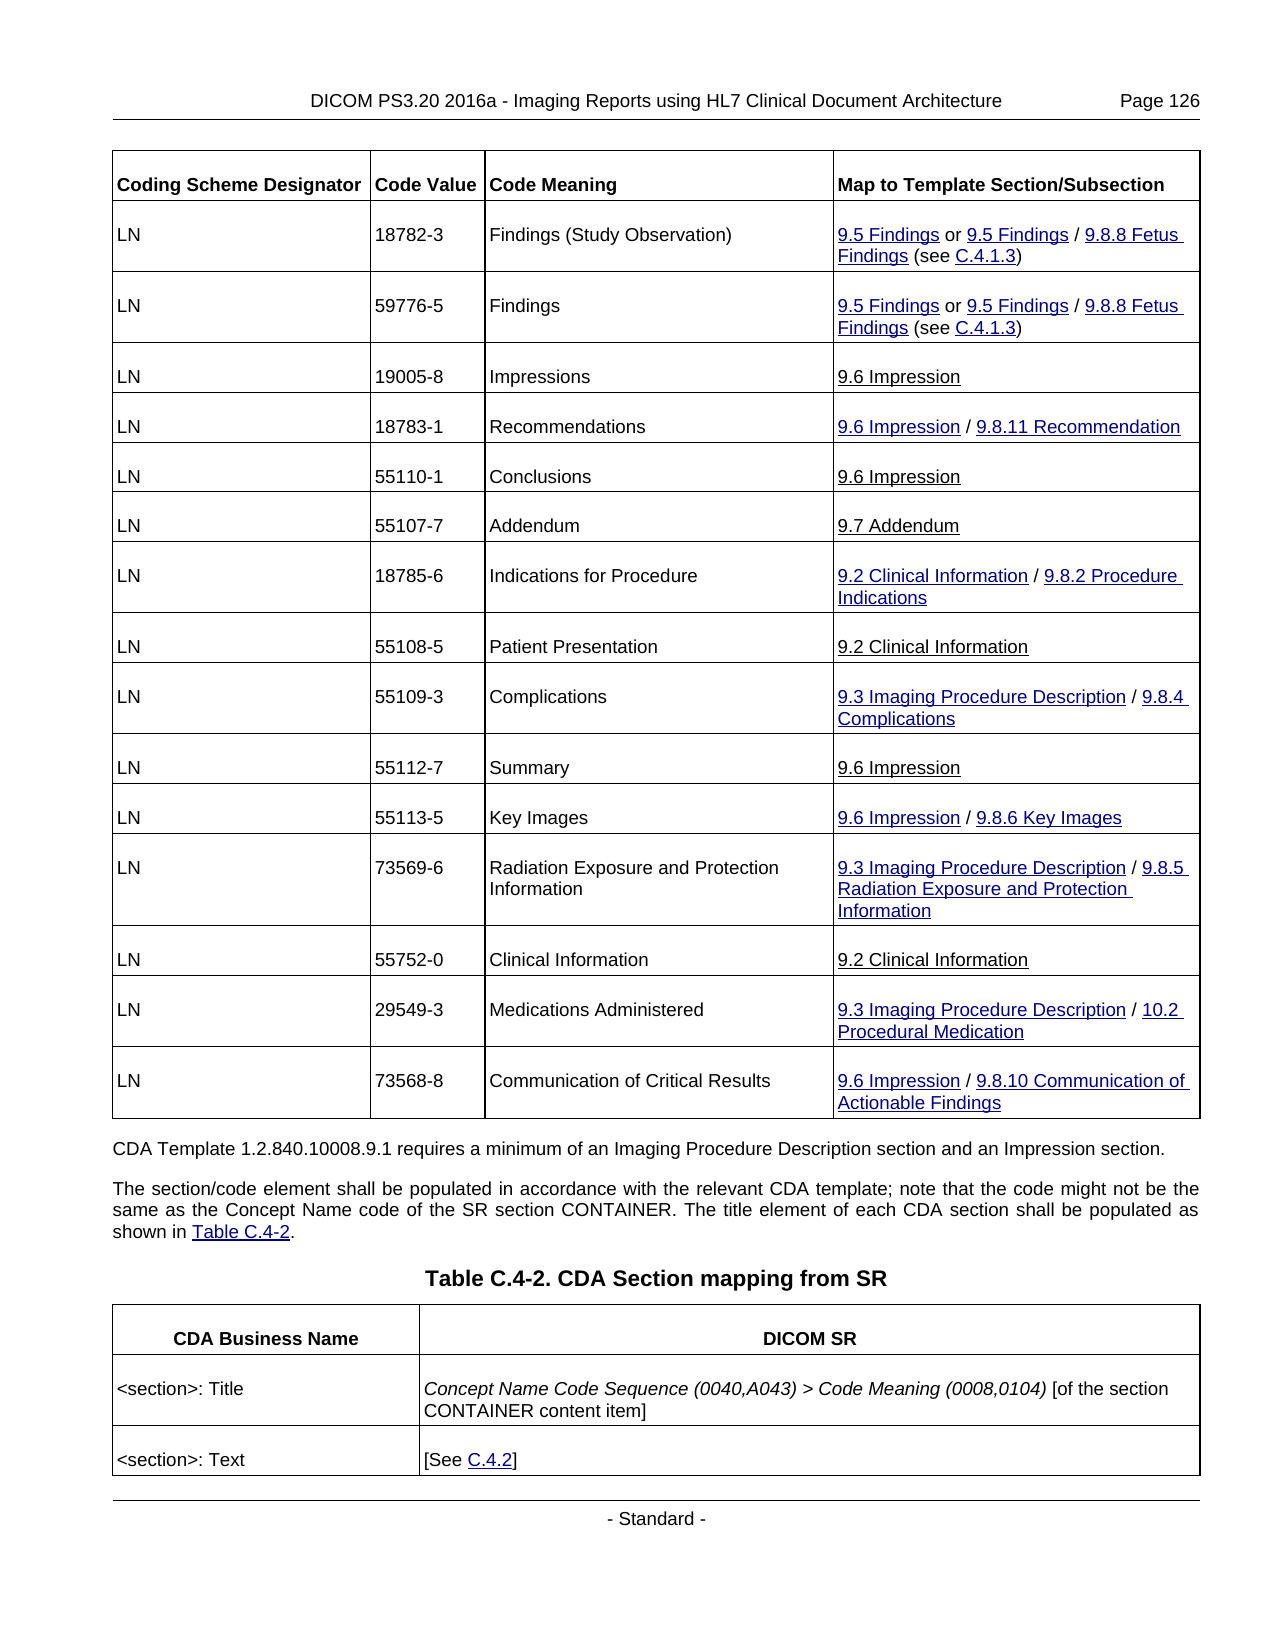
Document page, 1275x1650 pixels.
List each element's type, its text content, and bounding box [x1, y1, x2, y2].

table_cell 55110-1 [371, 443, 484, 491]
table_cell 55109-3 [371, 663, 484, 733]
table_cell 18785-6 [371, 542, 484, 612]
table_cell 18782-3 [371, 201, 484, 271]
table_cell 29549-3 [371, 976, 484, 1046]
table_cell 9.3 Imaging Procedure Description / 9.8.5 Radiation Exposure and Protection Information [834, 834, 1199, 925]
table_cell 9.6 Impression [834, 734, 1199, 783]
table_cell 9.3 Imaging Procedure Description / 10.2 Procedural Medication [834, 976, 1199, 1046]
table_cell LN [113, 926, 370, 975]
table_cell Key Images [486, 784, 833, 832]
table_cell 73568-8 [371, 1047, 484, 1117]
table_cell 9.6 Impression [834, 443, 1199, 491]
table_cell Impressions [486, 343, 833, 392]
table_cell LN [113, 834, 370, 925]
table_cell 55752-0 [371, 926, 484, 975]
table_cell 19005-8 [371, 343, 484, 392]
table_cell 9.2 Clinical Information [834, 926, 1199, 975]
table_cell 9.5 Findings or 9.5 Findings / 9.8.8 Fetus Findings (see C.4.1.3) [834, 201, 1199, 271]
table_cell LN [113, 613, 370, 662]
table_cell 9.2 Clinical Information [834, 613, 1199, 662]
table_cell 9.6 Impression / 9.8.11 Recommendation [834, 393, 1199, 442]
table_cell 18783-1 [371, 393, 484, 442]
table_cell Concept Name Code Sequence (0040,A043) > Code Meaning (0008,0104) [of the section CONTAINER content item] [420, 1355, 1199, 1425]
table_cell Communication of Critical Results [486, 1047, 833, 1117]
table_cell Summary [486, 734, 833, 783]
table_cell 73569-6 [371, 834, 484, 925]
table_cell 55107-7 [371, 492, 484, 541]
table_cell LN [113, 343, 370, 392]
table_cell <section>: Text [113, 1426, 419, 1475]
table_cell 9.3 Imaging Procedure Description / 9.8.4 Complications [834, 663, 1199, 733]
table_cell Addendum [486, 492, 833, 541]
table_cell LN [113, 663, 370, 733]
table_cell Conclusions [486, 443, 833, 491]
table_header CDA Business Name [113, 1305, 419, 1354]
table_cell Complications [486, 663, 833, 733]
table_cell Clinical Information [486, 926, 833, 975]
table_cell LN [113, 542, 370, 612]
table_cell 9.2 Clinical Information / 9.8.2 Procedure Indications [834, 542, 1199, 612]
table_cell LN [113, 492, 370, 541]
table_header Coding Scheme Designator [113, 151, 370, 200]
table_header Code Value [371, 151, 484, 200]
table_header Map to Template Section/Subsection [834, 151, 1199, 200]
table_cell Findings (Study Observation) [486, 201, 833, 271]
table_cell Medications Administered [486, 976, 833, 1046]
table_cell Patient Presentation [486, 613, 833, 662]
table_cell LN [113, 976, 370, 1046]
table_cell 9.6 Impression [834, 343, 1199, 392]
text Table C.4-2. CDA Section mapping from SR [112, 1265, 1200, 1291]
table_cell Radiation Exposure and Protection Information [486, 834, 833, 925]
table_cell LN [113, 393, 370, 442]
table_cell 9.5 Findings or 9.5 Findings / 9.8.8 Fetus Findings (see C.4.1.3) [834, 272, 1199, 342]
text The section/code element shall be populated in accordance with the relevant CDA template; note that the code might not be the same as the Concept Name code of the SR section CONTAINER. The title element of each CDA section shall be populated as shown in Table C.4-2. [112, 1178, 1200, 1242]
table_cell LN [113, 443, 370, 491]
table_cell Indications for Procedure [486, 542, 833, 612]
text CDA Template 1.2.840.10008.9.1 requires a minimum of an Imaging Procedure Description section and an Impression section. [112, 1137, 1200, 1159]
table_cell Recommendations [486, 393, 833, 442]
table_cell Findings [486, 272, 833, 342]
table_cell 55112-7 [371, 734, 484, 783]
table_cell 55108-5 [371, 613, 484, 662]
table_header Code Meaning [486, 151, 833, 200]
table_cell 59776-5 [371, 272, 484, 342]
table_cell LN [113, 784, 370, 832]
table_cell LN [113, 201, 370, 271]
table_cell LN [113, 272, 370, 342]
table_cell 9.6 Impression / 9.8.6 Key Images [834, 784, 1199, 832]
table_cell [See C.4.2] [420, 1426, 1199, 1475]
table_cell 9.7 Addendum [834, 492, 1199, 541]
table_cell LN [113, 734, 370, 783]
table_cell <section>: Title [113, 1355, 419, 1425]
table_cell LN [113, 1047, 370, 1117]
table_cell 55113-5 [371, 784, 484, 832]
table_cell 9.6 Impression / 9.8.10 Communication of Actionable Findings [834, 1047, 1199, 1117]
table_header DICOM SR [420, 1305, 1199, 1354]
